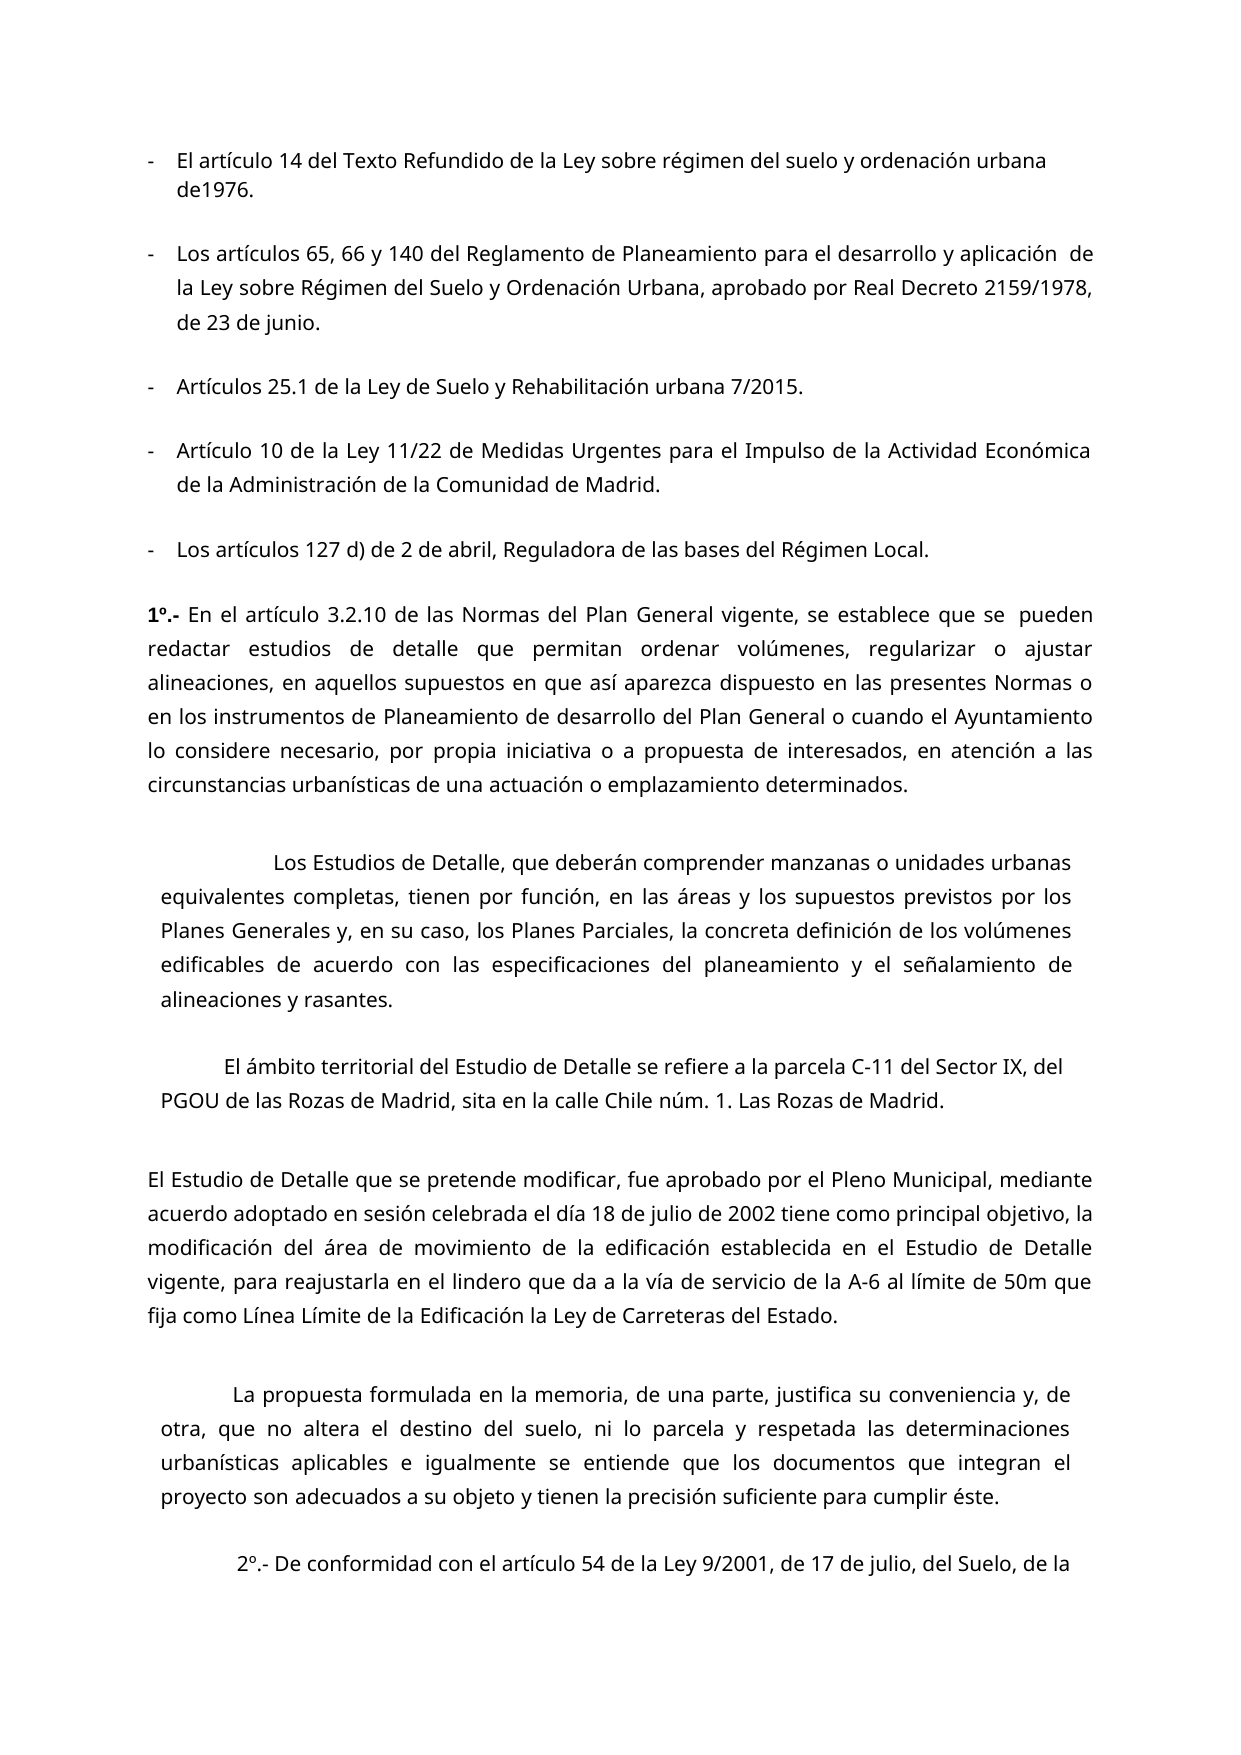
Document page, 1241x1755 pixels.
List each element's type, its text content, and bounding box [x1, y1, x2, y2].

list El artículo 14 del Texto Refundido de la Ley sobre régimen del suelo y ordenación urbana de1976. [147, 146, 1107, 203]
text 1º.- En el artículo 3.2.10 de las Normas del Plan General vigente, se establece que se pueden redactar estudios de detalle que permitan ordenar volúmenes, regularizar o ajustar alineaciones, en aquellos supuestos en que así aparezca dispuesto en las presentes Normas o en los instrumentos de Planeamiento de desarrollo del Plan General o cuando el Ayuntamiento lo considere necesario, por propia iniciativa o a propuesta de interesados, en atención a las circunstancias urbanísticas de una actuación o emplazamiento determinados. [147, 600, 1094, 798]
list Los artículos 127 d) de 2 de abril, Reguladora de las bases del Régimen Local. [147, 536, 1107, 564]
list Los artículos 65, 66 y 140 del Reglamento de Planeamiento para el desarrollo y aplicación de la Ley sobre Régimen del Suelo y Ordenación Urbana, aprobado por Real Decreto 2159/1978, de 23 de junio. [147, 239, 1094, 336]
list Artículos 25.1 de la Ley de Suelo y Rehabilitación urbana 7/2015. [147, 372, 1107, 400]
list Artículo 10 de la Ley 11/22 de Medidas Urgentes para el Impulso de la Actividad Económica de la Administración de la Comunidad de Madrid. [147, 437, 1093, 499]
text Los Estudios de Detalle, que deberán comprender manzanas o unidades urbanas equivalentes completas, tienen por función, en las áreas y los supuestos previstos por los Planes Generales y, en su caso, los Planes Parciales, la concreta definición de los volúmenes edificables de acuerdo con las especificaciones del planeamiento y el señalamiento de alineaciones y rasantes. [160, 848, 1072, 1013]
text La propuesta formulada en la memoria, de una parte, justifica su conveniencia y, de otra, que no altera el destino del suelo, ni lo parcela y respetada las determinaciones urbanísticas aplicables e igualmente se entiende que los documentos que integran el proyecto son adecuados a su objeto y tienen la precisión suficiente para cumplir éste. [160, 1380, 1072, 1510]
text 2º.- De conformidad con el artículo 54 de la Ley 9/2001, de 17 de julio, del Suelo, de la [160, 1549, 1072, 1578]
text El Estudio de Detalle que se pretende modificar, fue aprobado por el Pleno Municipal, mediante acuerdo adoptado en sesión celebrada el día 18 de julio de 2002 tiene como principal objetivo, la modificación del área de movimiento de la edificación establecida en el Estudio de Detalle vigente, para reajustarla en el lindero que da a la vía de servicio de la A-6 al límite de 50m que fija como Línea Límite de la Edificación la Ley de Carreteras del Estado. [147, 1165, 1094, 1330]
text El ámbito territorial del Estudio de Detalle se refiere a la parcela C-11 del Sector IX, del PGOU de las Rozas de Madrid, sita en la calle Chile núm. 1. Las Rozas de Madrid. [160, 1052, 1094, 1114]
